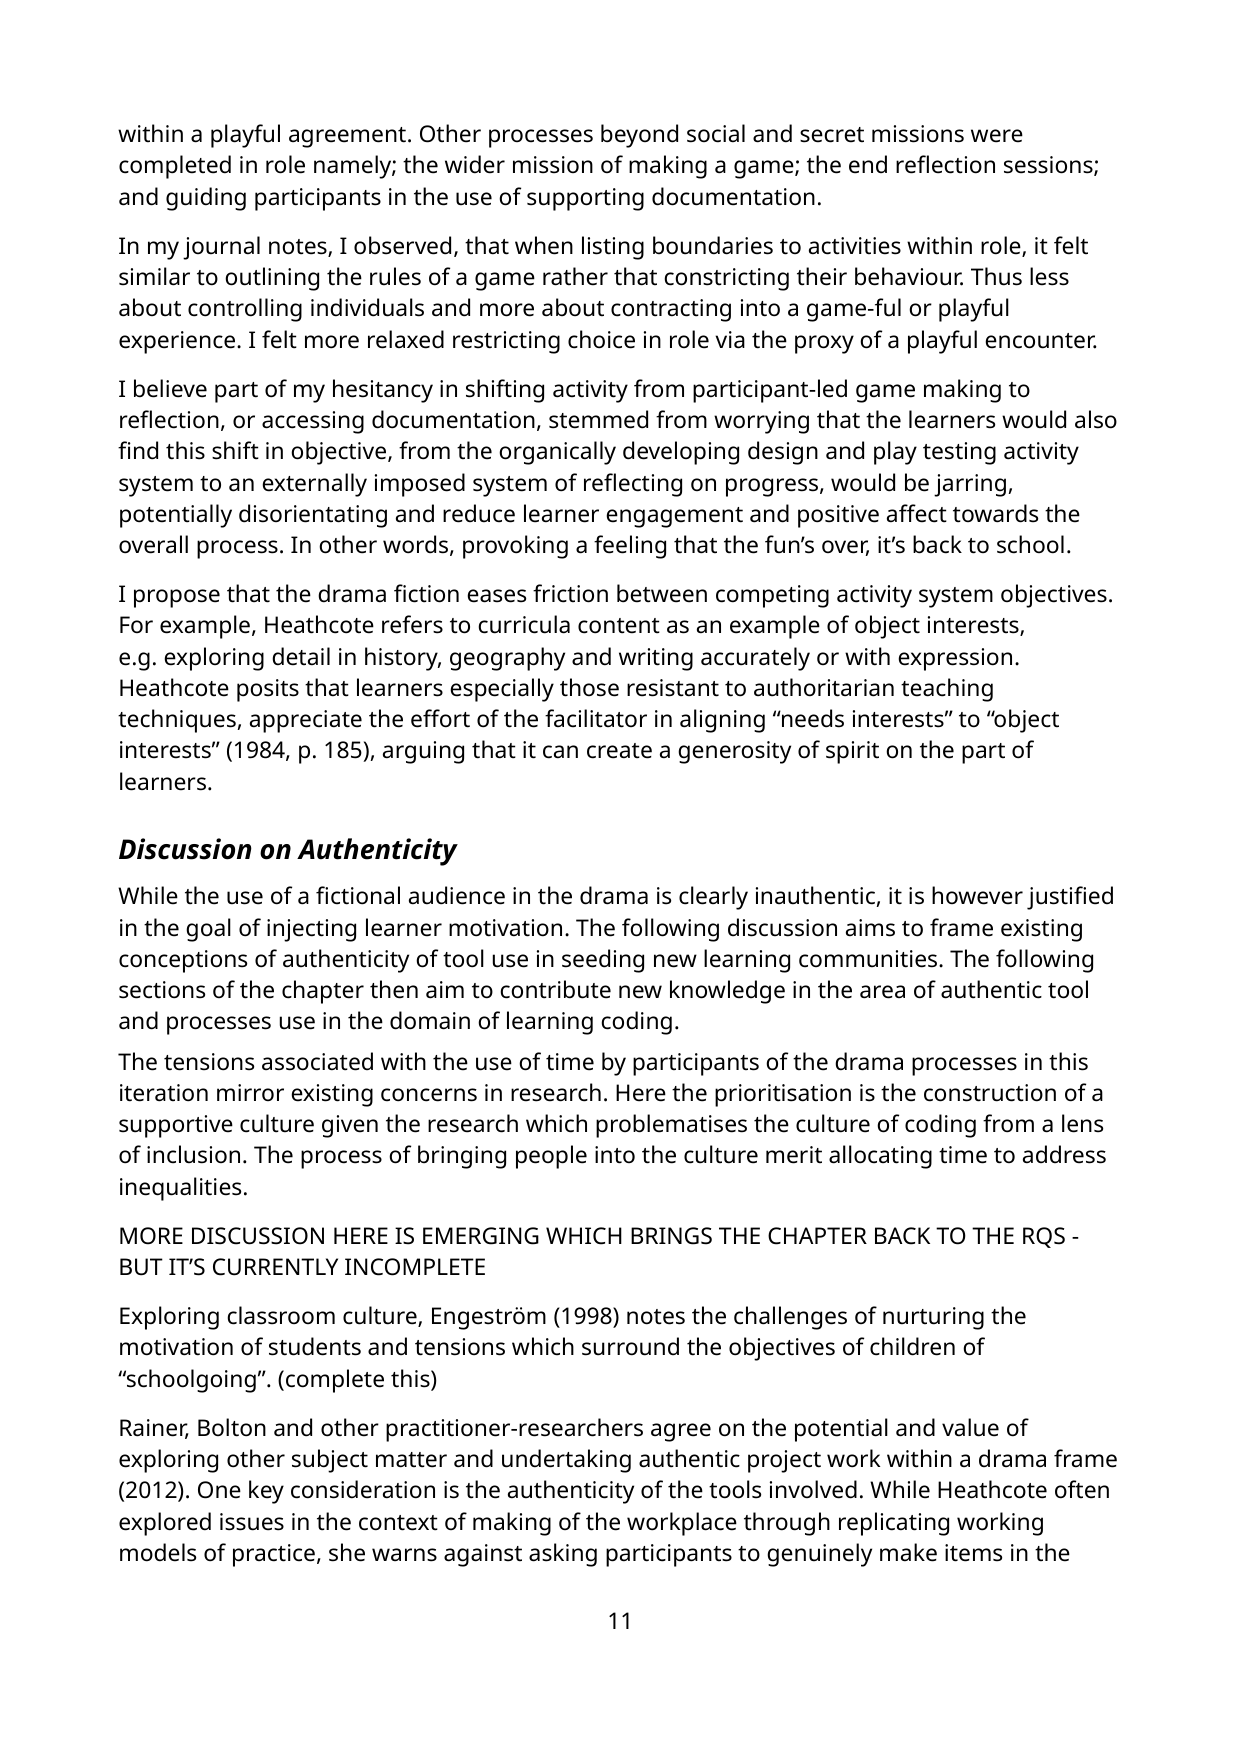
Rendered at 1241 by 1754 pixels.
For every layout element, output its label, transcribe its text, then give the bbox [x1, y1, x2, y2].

text While the use of a fictional audience in the drama is clearly inauthentic, it is however justified in the goal of injecting learner motivation. The following discussion aims to frame existing conceptions of authenticity of tool use in seeding new learning communities. The following sections of the chapter then aim to contribute new knowledge in the area of authentic tool and processes use in the domain of learning coding. [118, 880, 1122, 1036]
text I believe part of my hesitancy in shifting activity from participant-led game making to reflection, or accessing documentation, stemmed from worrying that the learners would also find this shift in objective, from the organically developing design and play testing activity system to an externally imposed system of reflecting on progress, would be jarring, potentially disorientating and reduce learner engagement and positive affect towards the overall process. In other words, provoking a feeling that the fun’s over, it’s back to school. [118, 373, 1122, 560]
text within a playful agreement. Other processes beyond social and secret missions were completed in role namely; the wider mission of making a game; the end reflection sessions; and guiding participants in the use of supporting documentation. [118, 118, 1122, 212]
text Rainer, Bolton and other practitioner-researchers agree on the potential and value of exploring other subject matter and undertaking authentic project work within a drama frame (2012). One key consideration is the authenticity of the tools involved. While Heathcote often explored issues in the context of making of the workplace through replicating working models of practice, she warns against asking participants to genuinely make items in the [118, 1412, 1122, 1568]
text The tensions associated with the use of time by participants of the drama processes in this iteration mirror existing concerns in research. Here the prioritisation is the construction of a supportive culture given the research which problematises the culture of coding from a lens of inclusion. The process of bringing people into the culture merit allocating time to address inequalities. [118, 1045, 1122, 1202]
text Exploring classroom culture, Engeström (1998) notes the challenges of nurturing the motivation of students and tensions which surround the objectives of children of “schoolgoing”. (complete this) [118, 1300, 1122, 1394]
text MORE DISCUSSION HERE IS EMERGING WHICH BRINGS THE CHAPTER BACK TO THE RQS - BUT IT’S CURRENTLY INCOMPLETE [118, 1219, 1122, 1282]
text In my journal notes, I observed, that when listing boundaries to activities within role, it felt similar to outlining the rules of a game rather that constricting their behaviour. Thus less about controlling individuals and more about contracting into a game-ful or playful experience. I felt more relaxed restricting choice in role via the proxy of a playful encounter. [118, 230, 1122, 355]
subtitle Discussion on Authenticity [118, 831, 1122, 868]
text I propose that the drama fiction eases friction between competing activity system objectives. For example, Heathcote refers to curricula content as an example of object interests, e.g. exploring detail in history, geography and writing accurately or with expression. Heathcote posits that learners especially those resistant to authoritarian teaching techniques, appreciate the effort of the facilitator in aligning “needs interests” to “object interests” (1984, p. 185), arguing that it can create a generosity of spirit on the part of learners. [118, 578, 1122, 797]
